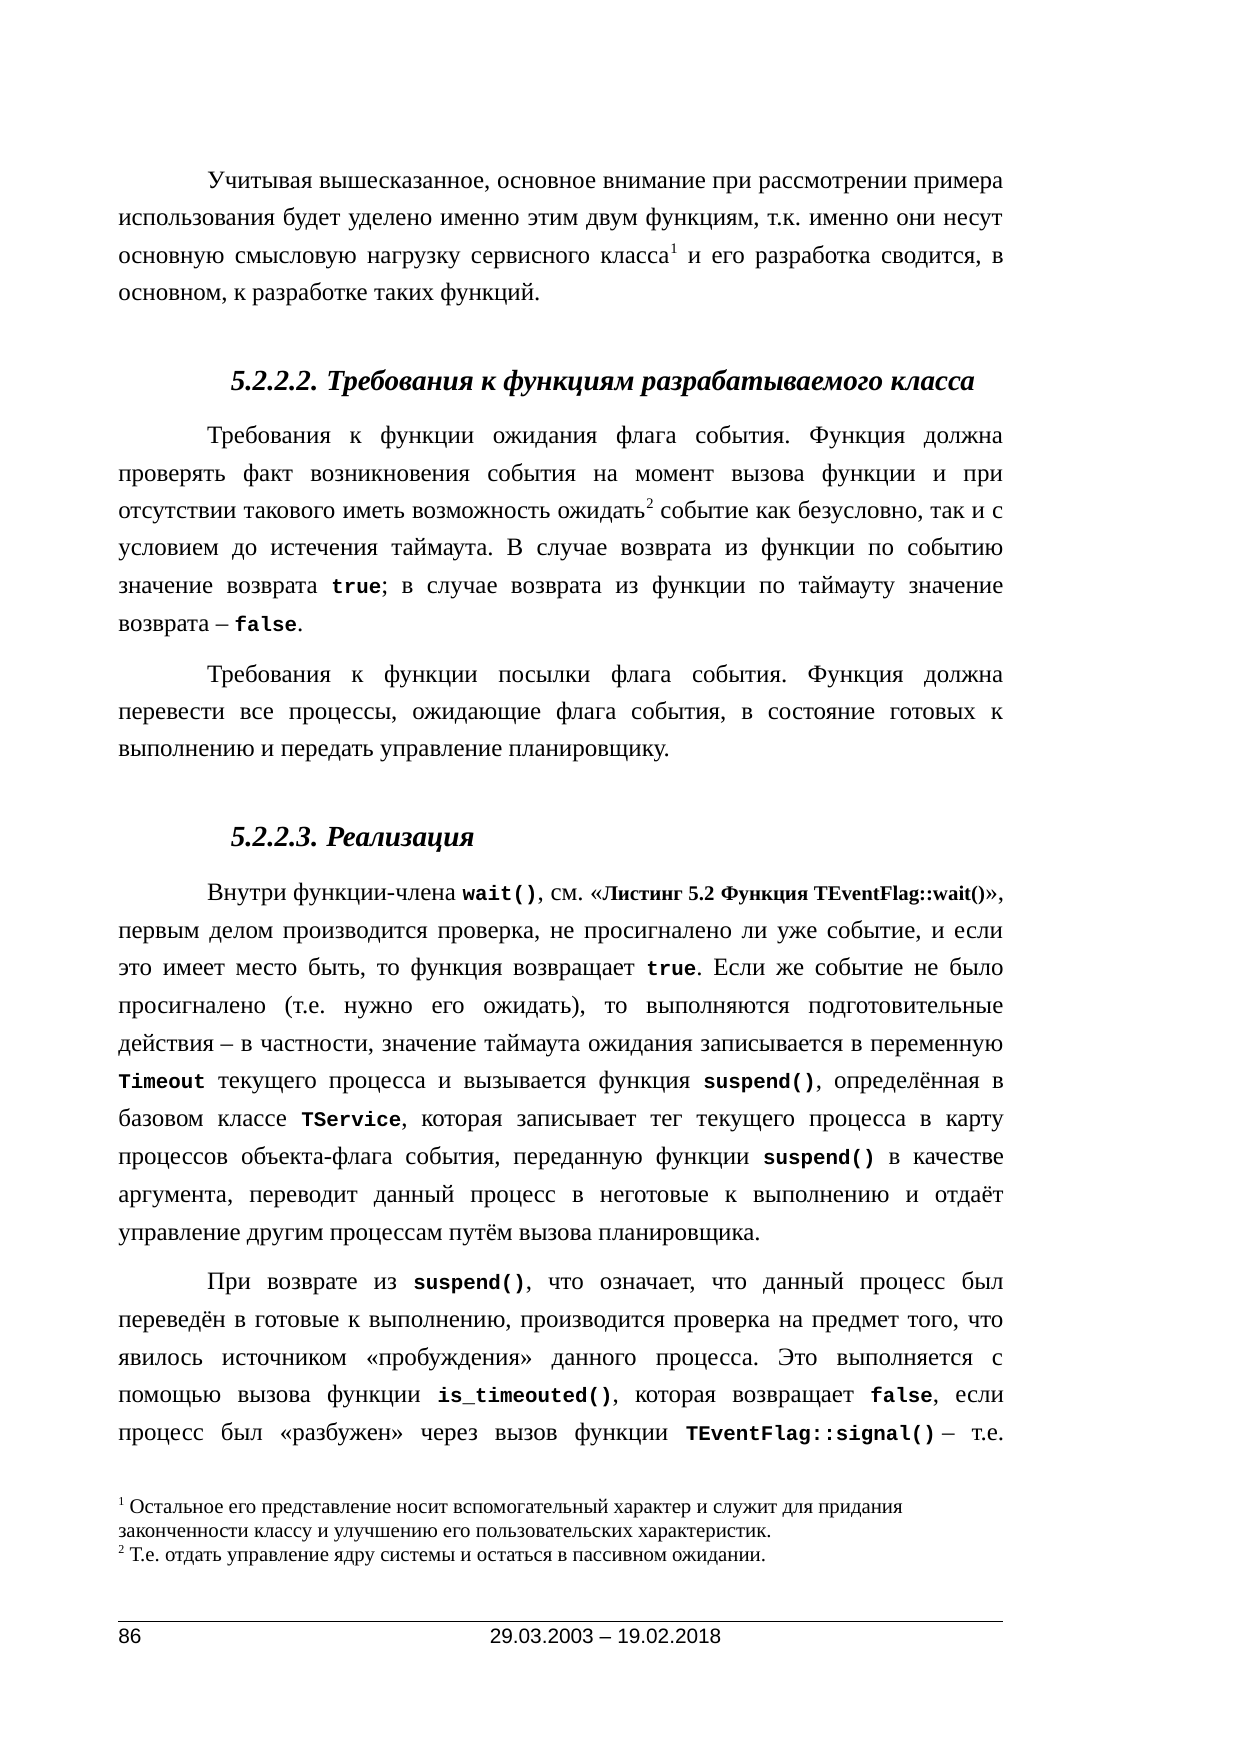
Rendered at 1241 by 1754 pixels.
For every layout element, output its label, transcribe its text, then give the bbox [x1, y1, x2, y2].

subtitle Реализация [231, 819, 1004, 853]
subtitle Требования к функциям разрабатываемого класса [231, 363, 1004, 396]
text Учитывая вышесказанное, основное внимание при рассмотрении примера использования будет уделено именно этим двум функциям, т.к. именно они несут основную смысловую нагрузку сервисного класса и его разработка сводится, в основном, к разработке таких функций. [118, 165, 1004, 306]
text Внутри функции-члена wait(), см. «Листинг 5.2 Функция TEventFlag::wait()», первым делом производится проверка, не просигналено ли уже событие, и если это имеет место быть, то функция возвращает true. Если же событие не было просигналено (т.е. нужно его ожидать), то выполняются подготовительные действия – в частности, значение таймаута ожидания записывается в переменную Timeout текущего процесса и вызывается функция suspend(), определённая в базовом классе TService, которая записывает тег текущего процесса в карту процессов объекта-флага события, переданную функции suspend() в качестве аргумента, переводит данный процесс в неготовые к выполнению и отдаёт управление другим процессам путём вызова планировщика. [118, 877, 1004, 1245]
text Т.е. отдать управление ядру системы и остаться в пассивном ожидании. [118, 1542, 1004, 1566]
text Остальное его представление носит вспомогательный характер и служит для придания законченности классу и улучшению его пользовательских характеристик. [118, 1494, 1004, 1542]
text При возврате из sus⁠pend(), что означает, что данный процесс был переведён в готовые к выполнению, производится проверка на предмет того, что явилось источником «пробуждения» данного процесса. Это выполняется с помощью вызова функции is_timeouted(), которая возвращает false, если процесс был «разбужен» через вызов функции TEventFlag::signal() – т.е. [118, 1266, 1004, 1447]
text Требования к функции ожидания флага события. Функция должна проверять факт возникновения события на момент вызова функции и при отсутствии такового иметь возможность ожидать событие как безусловно, так и с условием до истечения таймаута. В случае возврата из функции по событию значение возврата true; в случае возврата из функции по таймауту значение возврата – false. [118, 421, 1004, 637]
text Требования к функции посылки флага события. Функция должна перевести все процессы, ожидающие флага события, в состояние готовых к выполнению и передать управление планировщику. [118, 659, 1004, 762]
